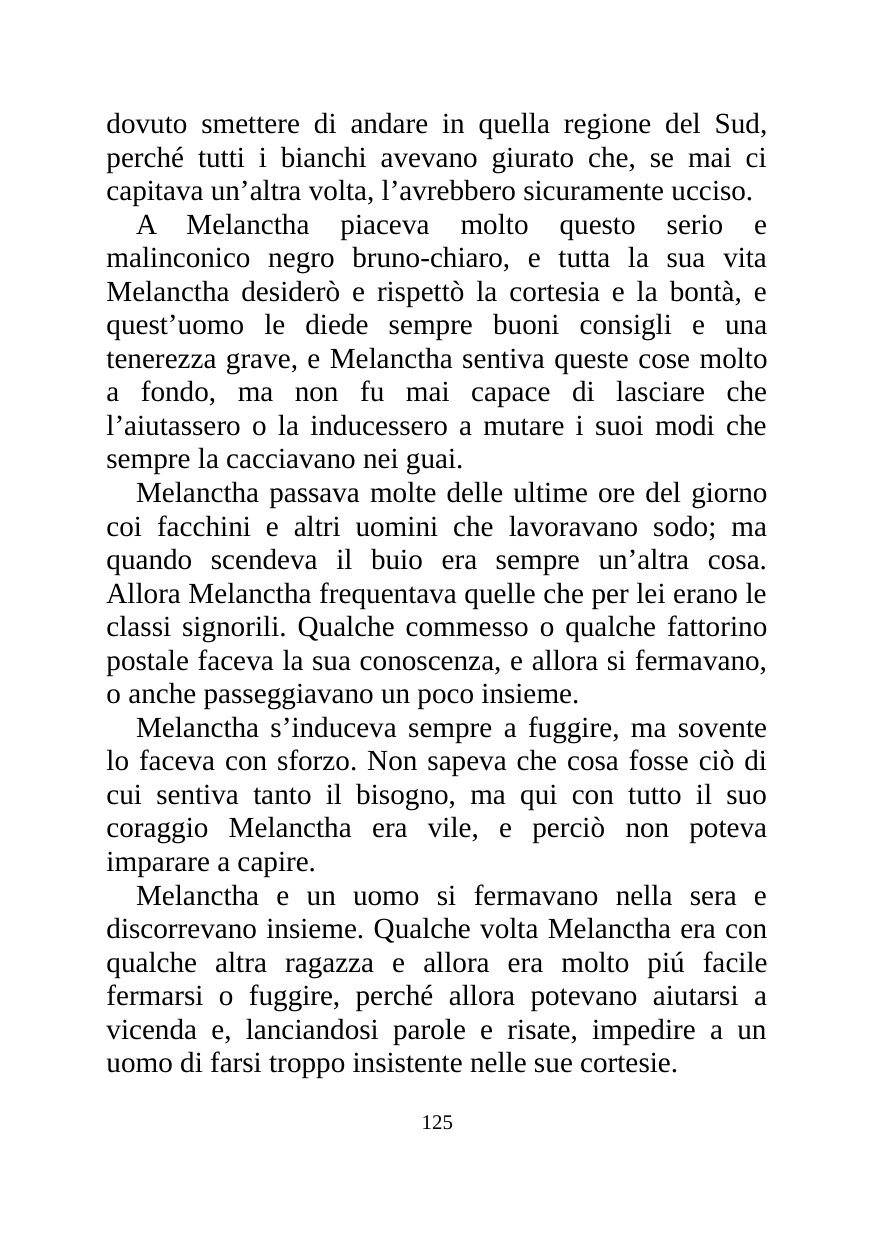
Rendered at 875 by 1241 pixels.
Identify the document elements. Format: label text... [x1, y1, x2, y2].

text Melanctha s’induceva sempre a fuggire, ma sovente lo faceva con sforzo. Non sapeva che cosa fosse ciò di cui sentiva tanto il bisogno, ma qui con tutto il suo coraggio Melanctha era vile, e perciò non poteva imparare a capire. [106, 710, 768, 878]
text A Melanctha piaceva molto questo serio e malinconico negro bruno-chiaro, e tutta la sua vita Melanctha desiderò e rispettò la cortesia e la bontà, e quest’uomo le diede sempre buoni consigli e una tenerezza grave, e Melanctha sentiva queste cose molto a fondo, ma non fu mai capace di lasciare che l’aiutassero o la inducessero a mutare i suoi modi che sempre la cacciavano nei guai. [106, 207, 768, 475]
text Melanctha e un uomo si fermavano nella sera e discorrevano insieme. Qualche volta Melanctha era con qualche altra ragazza e allora era molto piú facile fermarsi o fuggire, perché allora potevano aiutarsi a vicenda e, lanciandosi parole e risate, impedire a un uomo di farsi troppo insistente nelle sue cortesie. [106, 878, 768, 1079]
text Melanctha passava molte delle ultime ore del giorno coi facchini e altri uomini che lavoravano sodo; ma quando scendeva il buio era sempre un’altra cosa. Allora Melanctha frequentava quelle che per lei erano le classi signorili. Qualche commesso o qualche fattorino postale faceva la sua conoscenza, e allora si fermavano, o anche passeggiavano un poco insieme. [106, 475, 768, 710]
text dovuto smettere di andare in quella regione del Sud, perché tutti i bianchi avevano giurato che, se mai ci capitava un’altra volta, l’avrebbero sicuramente ucciso. [106, 106, 768, 207]
